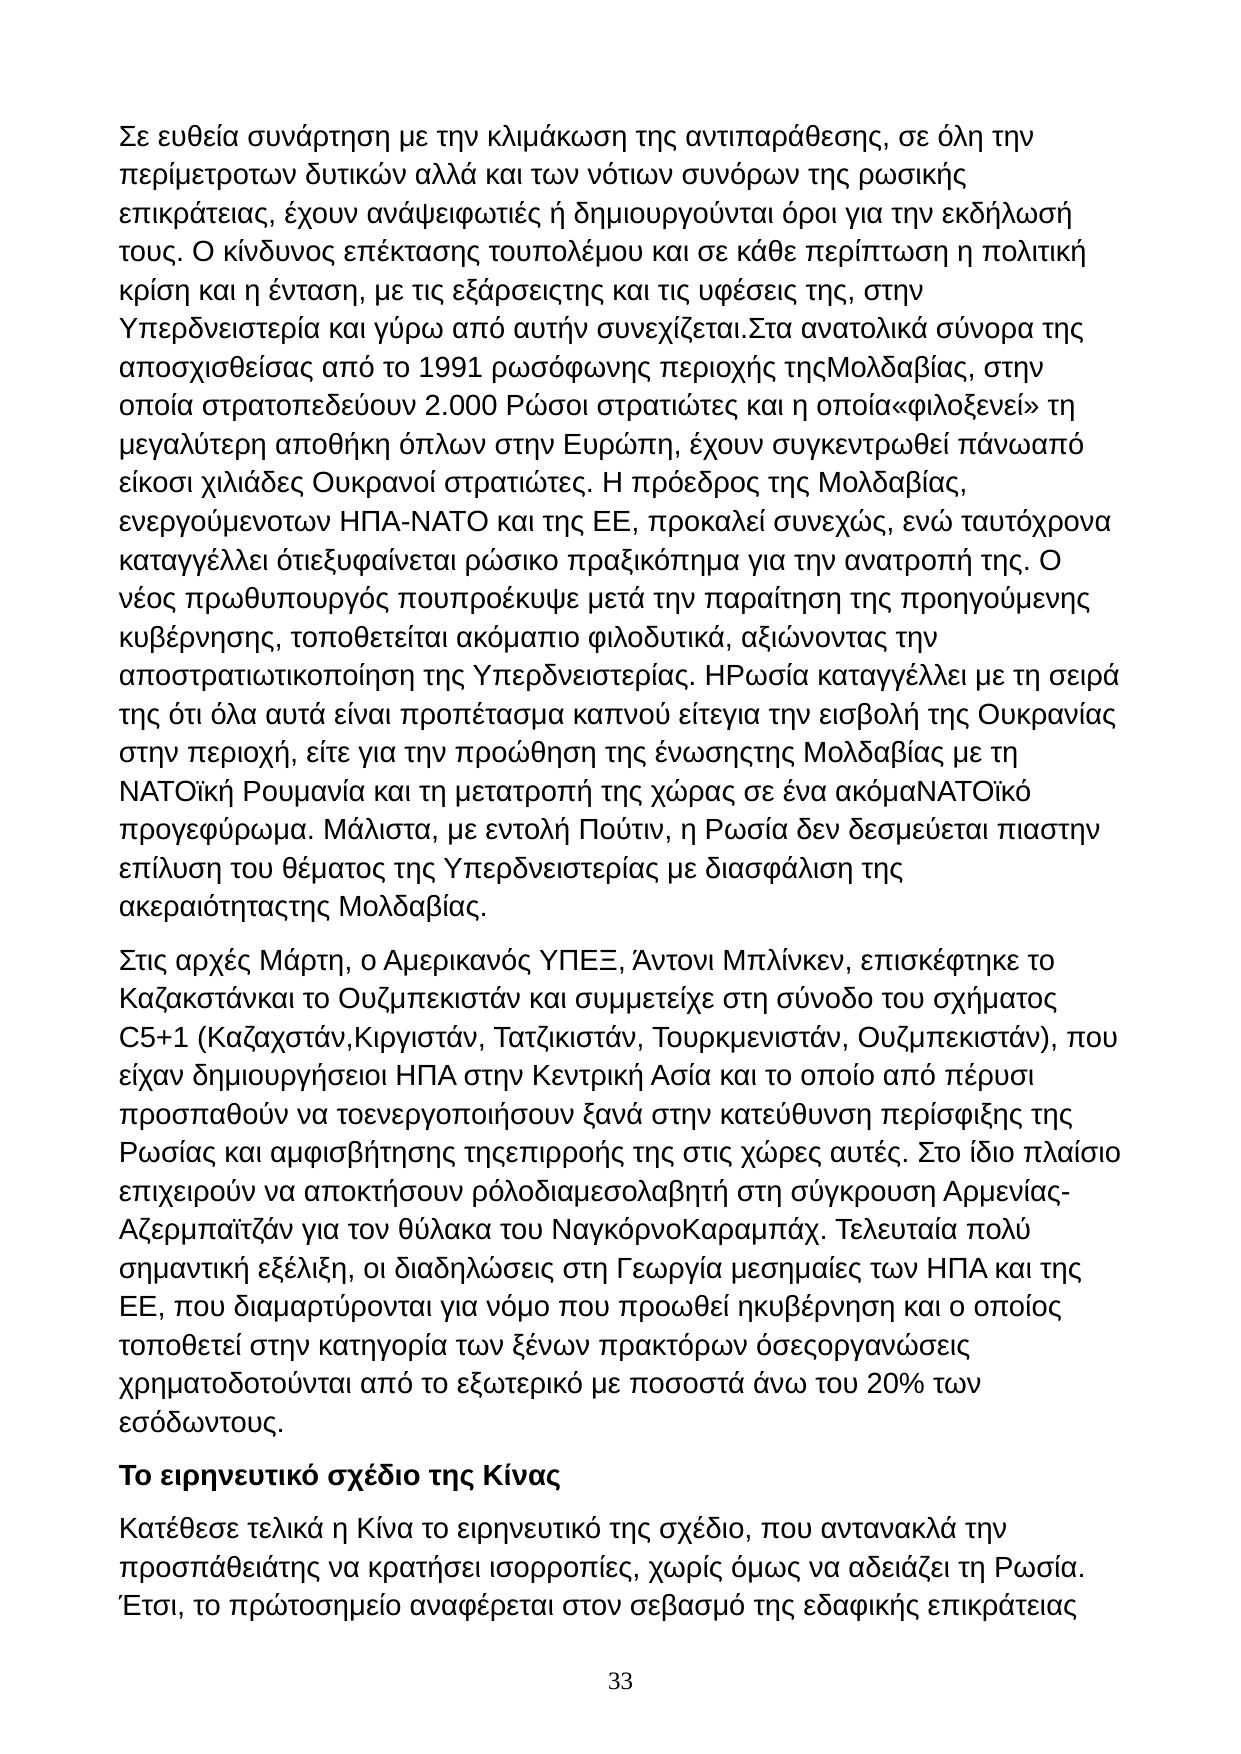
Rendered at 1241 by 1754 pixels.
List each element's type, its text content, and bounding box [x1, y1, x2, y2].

text Σε ευθεία συνάρτηση με την κλιμάκωση της αντιπαράθεσης, σε όλη την περίμετροτων δυτικών αλλά και των νότιων συνόρων της ρωσικής επικράτειας, έχουν ανάψειφωτιές ή δημιουργούνται όροι για την εκδήλωσή τους. Ο κίνδυνος επέκτασης τουπολέμου και σε κάθε περίπτωση η πολιτική κρίση και η ένταση, με τις εξάρσειςτης και τις υφέσεις της, στην Υπερδνειστερία και γύρω από αυτήν συνεχίζεται.Στα ανατολικά σύνορα της αποσχισθείσας από το 1991 ρωσόφωνης περιοχής τηςΜολδαβίας, στην οποία στρατοπεδεύουν 2.000 Ρώσοι στρατιώτες και η οποία«φιλοξενεί» τη μεγαλύτερη αποθήκη όπλων στην Ευρώπη, έχουν συγκεντρωθεί πάνωαπό είκοσι χιλιάδες Ουκρανοί στρατιώτες. Η πρόεδρος της Μολδαβίας, ενεργούμενοτων ΗΠΑ-ΝΑΤΟ και της ΕΕ, προκαλεί συνεχώς, ενώ ταυτόχρονα καταγγέλλει ότιεξυφαίνεται ρώσικο πραξικόπημα για την ανατροπή της. Ο νέος πρωθυπουργός πουπροέκυψε μετά την παραίτηση της προηγούμενης κυβέρνησης, τοποθετείται ακόμαπιο φιλοδυτικά, αξιώνοντας την αποστρατιωτικοποίηση της Υπερδνειστερίας. ΗΡωσία καταγγέλλει με τη σειρά της ότι όλα αυτά είναι προπέτασμα καπνού είτεγια την εισβολή της Ουκρανίας στην περιοχή, είτε για την προώθηση της ένωσηςτης Μολδαβίας με τη ΝΑΤΟϊκή Ρουμανία και τη μετατροπή της χώρας σε ένα ακόμαΝΑΤΟϊκό προγεφύρωμα. Μάλιστα, με εντολή Πούτιν, η Ρωσία δεν δεσμεύεται πιαστην επίλυση του θέματος της Υπερδνειστερίας με διασφάλιση της ακεραιότηταςτης Μολδαβίας. [118, 118, 1122, 923]
text Το ειρηνευτικό σχέδιο της Κίνας [118, 1458, 1122, 1492]
text Κατέθεσε τελικά η Κίνα το ειρηνευτικό της σχέδιο, που αντανακλά την προσπάθειάτης να κρατήσει ισορροπίες, χωρίς όμως να αδειάζει τη Ρωσία. Έτσι, το πρώτοσημείο αναφέρεται στον σεβασμό της εδαφικής επικράτειας [118, 1511, 1122, 1622]
text Στις αρχές Μάρτη, ο Αμερικανός ΥΠΕΞ, Άντονι Μπλίνκεν, επισκέφτηκε το Καζακστάνκαι το Ουζμπεκιστάν και συμμετείχε στη σύνοδο του σχήματος C5+1 (Καζαχστάν,Κιργιστάν, Τατζικιστάν, Τουρκμενιστάν, Ουζμπεκιστάν), που είχαν δημιουργήσειοι ΗΠΑ στην Κεντρική Ασία και το οποίο από πέρυσι προσπαθούν να τοενεργοποιήσουν ξανά στην κατεύθυνση περίσφιξης της Ρωσίας και αμφισβήτησης τηςεπιρροής της στις χώρες αυτές. Στο ίδιο πλαίσιο επιχειρούν να αποκτήσουν ρόλοδιαμεσολαβητή στη σύγκρουση Αρμενίας-Αζερμπαϊτζάν για τον θύλακα του ΝαγκόρνοΚαραμπάχ. Τελευταία πολύ σημαντική εξέλιξη, οι διαδηλώσεις στη Γεωργία μεσημαίες των ΗΠΑ και της ΕΕ, που διαμαρτύρονται για νόμο που προωθεί ηκυβέρνηση και ο οποίος τοποθετεί στην κατηγορία των ξένων πρακτόρων όσεςοργανώσεις χρηματοδοτούνται από το εξωτερικό με ποσοστά άνω του 20% των εσόδωντους. [118, 942, 1122, 1438]
